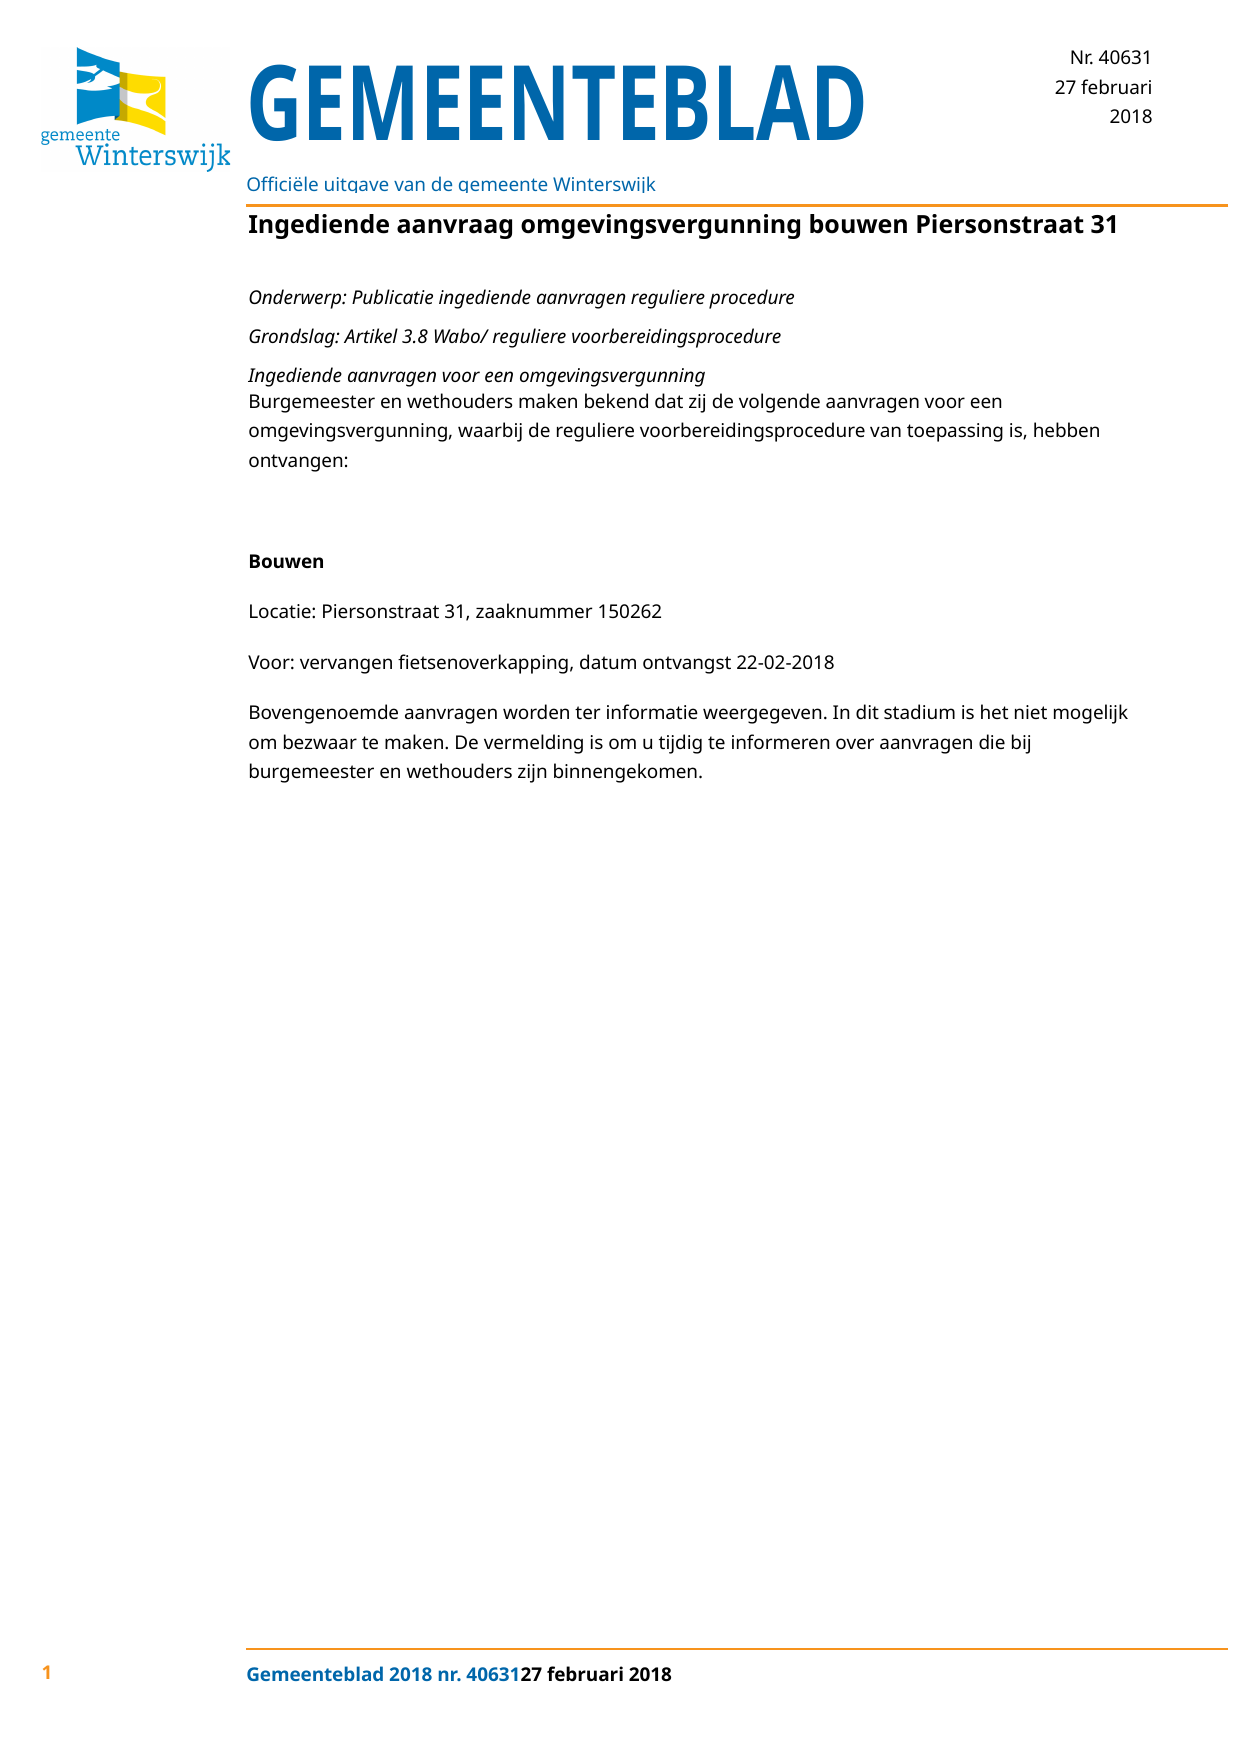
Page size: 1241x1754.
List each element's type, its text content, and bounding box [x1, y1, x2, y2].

text Burgemeester en wethouders maken bekend dat zij de volgende aanvragen voor een omgevingsvergunning, waarbij de reguliere voorbereidingsprocedure van toepassing is, hebben ontvangen: [248, 388, 1152, 473]
text Onderwerp: Publicatie ingediende aanvragen reguliere procedure [248, 284, 1152, 309]
text Bovengenoemde aanvragen worden ter informatie weergegeven. In dit stadium is het niet mogelijk om bezwaar te maken. De vermelding is om u tijdig te informeren over aanvragen die bij burgemeester en wethouders zijn binnengekomen. [248, 699, 1152, 784]
text Voor: vervangen fietsenoverkapping, datum ontvangst 22-02-2018 [248, 649, 1152, 675]
text Bouwen [248, 548, 1152, 574]
picture [225, 153, 231, 162]
picture [41, 47, 231, 172]
text Ingediende aanvragen voor een omgevingsvergunning [248, 362, 1152, 388]
text Ingediende aanvraag omgevingsvergunning bouwen Piersonstraat 31 [248, 207, 1152, 241]
text Locatie: Piersonstraat 31, zaaknummer 150262 [248, 598, 1152, 624]
text Grondslag: Artikel 3.8 Wabo/ reguliere voorbereidingsprocedure [248, 323, 1152, 349]
